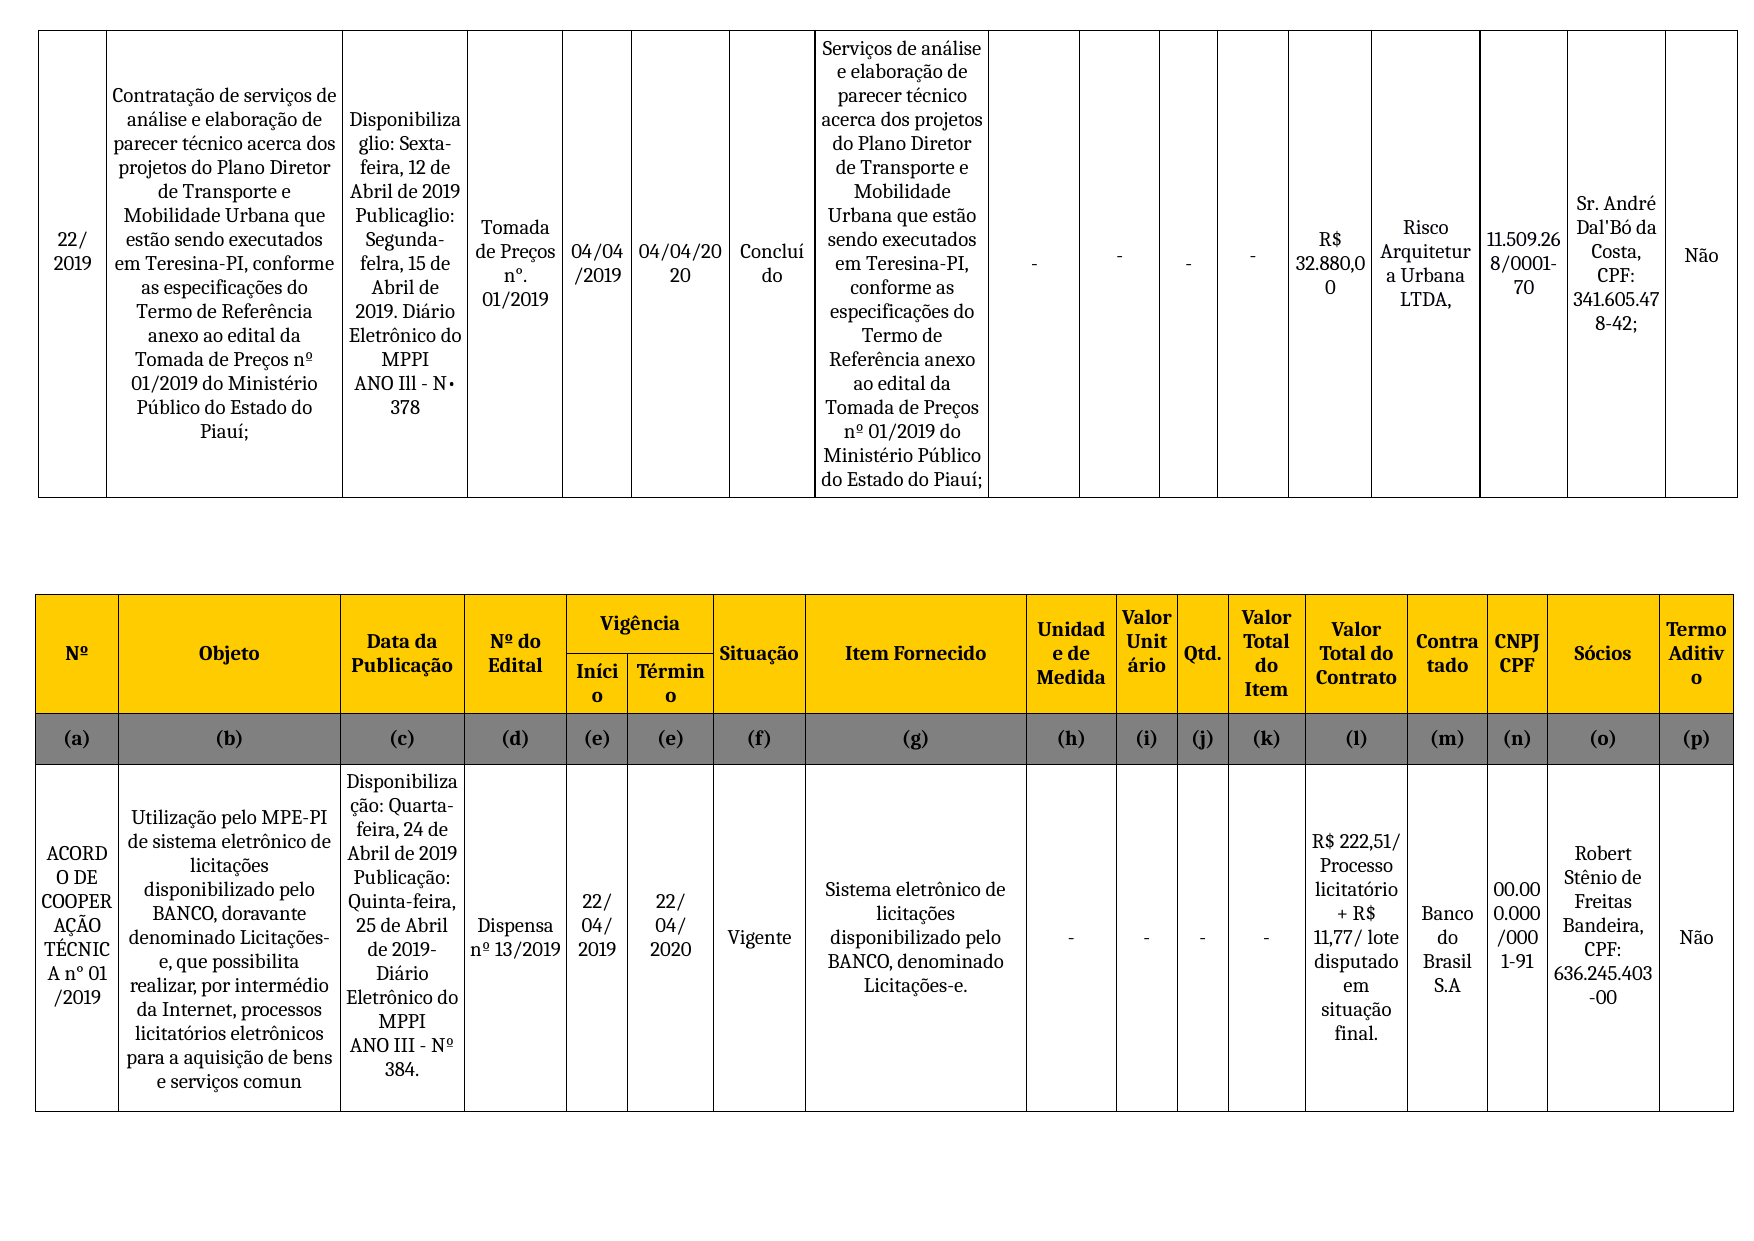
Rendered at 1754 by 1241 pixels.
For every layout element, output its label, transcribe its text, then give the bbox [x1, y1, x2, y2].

table_cell Início [567, 654, 627, 713]
table_cell 22/ 04/ 2019 [567, 765, 627, 1111]
table_cell Não [1660, 765, 1733, 1111]
table_cell (k) [1229, 714, 1305, 764]
table_header Valor Total do Item [1229, 595, 1305, 713]
table_cell Disponibilizaglio: Sexta-feira, 12 de Abril de 2019 Publicaglio: Segunda-felra, 15 de Abril de 2019. Diário Eletrônico do MPPI ANO Ill - N• 378 [343, 31, 467, 497]
table_cell Disponibilização: Quarta-feira, 24 de Abril de 2019 Publicação: Quinta-feira, 25 de Abril de 2019-Diário Eletrônico do MPPI ANO III - Nº 384. [341, 765, 464, 1111]
table_cell Dispensa nº 13/2019 [465, 765, 566, 1111]
table_header Objeto [119, 595, 340, 713]
table_cell (l) [1306, 714, 1407, 764]
table_cell (e) [628, 714, 713, 764]
table_header Valor Total do Contrato [1306, 595, 1407, 713]
table_cell 11.509.268/0001-70 [1481, 31, 1567, 497]
table_cell (o) [1548, 714, 1659, 764]
table_cell - [1027, 765, 1116, 1111]
table_header Qtd. [1178, 595, 1228, 713]
table_cell - [1178, 765, 1228, 1111]
table_cell (n) [1488, 714, 1547, 764]
table_cell Contratação de serviços de análise e elaboração de parecer técnico acerca dos projetos do Plano Diretor de Transporte e Mobilidade Urbana que estão sendo executados em Teresina-PI, conforme as especificações do Termo de Referência anexo ao edital da Tomada de Preços nº 01/2019 do Ministério Público do Estado do Piauí; [107, 31, 342, 497]
table_cell Banco do Brasil S.A [1408, 765, 1487, 1111]
table_cell Sr. André Dal'Bó da Costa, CPF: 341.605.478-42; [1568, 31, 1665, 497]
table_cell Não [1666, 31, 1737, 497]
table_header Vigência [567, 595, 713, 653]
table_cell (f) [714, 714, 805, 764]
table_cell (h) [1027, 714, 1116, 764]
table_cell 00.000.000/0001-91 [1488, 765, 1547, 1111]
table_header CNPJ CPF [1488, 595, 1547, 713]
table_cell Risco Arquitetura Urbana LTDA, [1372, 31, 1479, 497]
table_header Valor Unitário [1117, 595, 1177, 713]
table_cell R$ 222,51/ Processo licitatório + R$ 11,77/ lote disputado em situação final. [1306, 765, 1407, 1111]
table_cell - [1218, 31, 1288, 497]
table_header Termo Aditivo [1660, 595, 1733, 713]
table_cell Sistema eletrônico de licitações disponibilizado pelo BANCO, denominado Licitações-e. [806, 765, 1026, 1111]
table_header Nº do Edital [465, 595, 566, 713]
table_cell Utilização pelo MPE-PI de sistema eletrônico de licitações disponibilizado pelo BANCO, doravante denominado Licitações-e, que possibilita realizar, por intermédio da Internet, processos licitatórios eletrônicos para a aquisição de bens e serviços comun [119, 765, 340, 1111]
table_cell 04/04/2020 [632, 31, 729, 497]
table_cell (g) [806, 714, 1026, 764]
table_cell R$ 32.880,00 [1289, 31, 1371, 497]
table_cell - [1160, 31, 1217, 497]
table_cell (b) [119, 714, 340, 764]
table_cell (e) [567, 714, 627, 764]
table_cell Vigente [714, 765, 805, 1111]
table_header Unidade de Medida [1027, 595, 1116, 713]
table_header Contratado [1408, 595, 1487, 713]
table_cell - [1080, 31, 1159, 497]
table_cell 22/ 2019 [39, 31, 106, 497]
table_cell Tomada de Preços n°. 01/2019 [468, 31, 562, 497]
table_cell (c) [341, 714, 464, 764]
table_header Situação [714, 595, 805, 713]
table_cell Robert Stênio de Freitas Bandeira, CPF: 636.245.403-00 [1548, 765, 1659, 1111]
table_cell - [989, 31, 1079, 497]
table_cell Concluído [730, 31, 814, 497]
table_cell 04/04/2019 [563, 31, 631, 497]
table_cell (i) [1117, 714, 1177, 764]
table_cell (j) [1178, 714, 1228, 764]
table_header Sócios [1548, 595, 1659, 713]
table_cell 22/ 04/ 2020 [628, 765, 713, 1111]
table_header Nº [36, 595, 118, 713]
table_header Item Fornecido [806, 595, 1026, 713]
table_cell - [1117, 765, 1177, 1111]
table_cell - [1229, 765, 1305, 1111]
table_cell (m) [1408, 714, 1487, 764]
table_cell Término [628, 654, 713, 713]
table_cell (d) [465, 714, 566, 764]
table_cell Serviços de análise e elaboração de parecer técnico acerca dos projetos do Plano Diretor de Transporte e Mobilidade Urbana que estão sendo executados em Teresina-PI, conforme as especificações do Termo de Referência anexo ao edital da Tomada de Preços nº 01/2019 do Ministério Público do Estado do Piauí; [816, 31, 988, 497]
table_header Data da Publicação [341, 595, 464, 713]
table_cell ACORDO DE COOPERAÇÃO TÉCNICA n° 01 /2019 [36, 765, 118, 1111]
table_cell (a) [36, 714, 118, 764]
table_cell (p) [1660, 714, 1733, 764]
